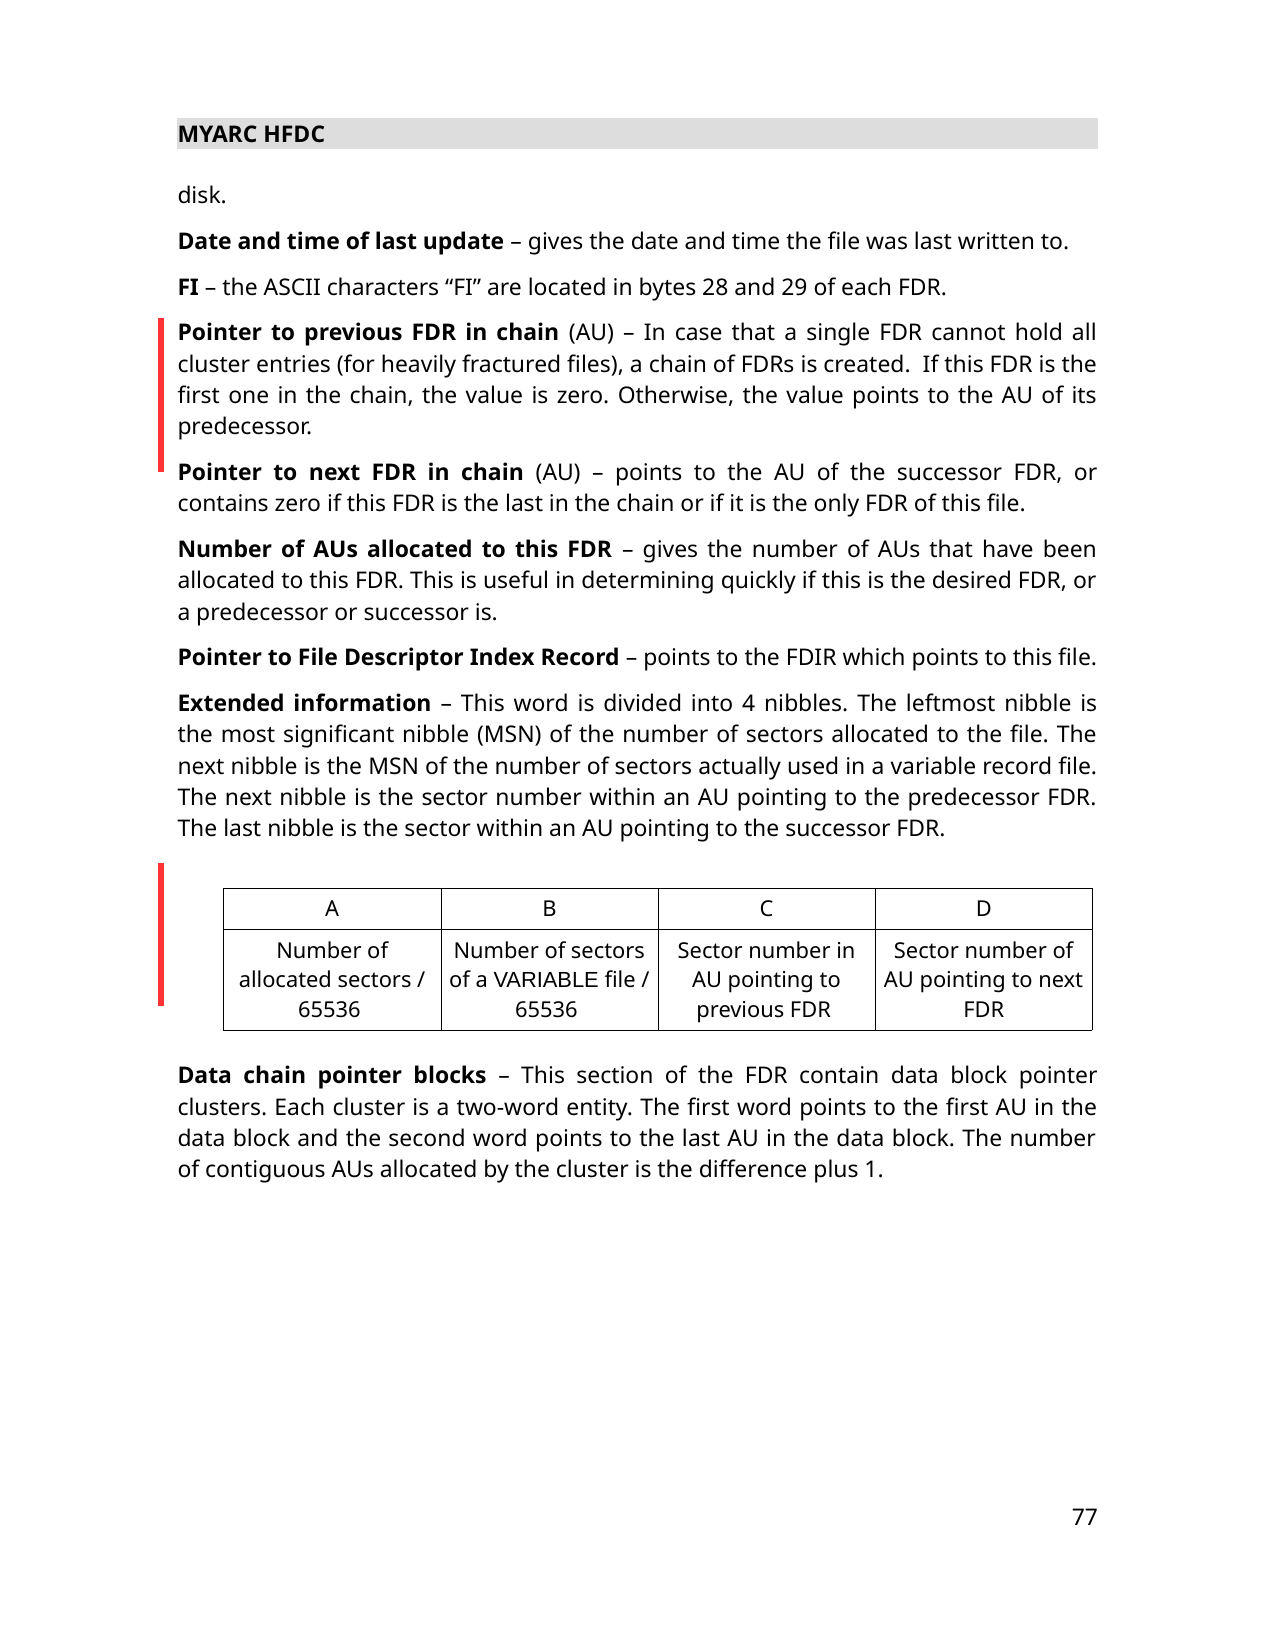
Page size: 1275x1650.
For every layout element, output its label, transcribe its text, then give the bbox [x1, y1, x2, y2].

table_cell Sector number in AU pointing to previous FDR [659, 930, 875, 1030]
table_header B [442, 889, 658, 929]
table_header A [224, 889, 441, 929]
text Pointer to next FDR in chain (AU) – points to the AU of the successor FDR, or contains zero if this FDR is the last in the chain or if it is the only FDR of this file. [177, 456, 1098, 518]
text FI – the ASCII characters “FI” are located in bytes 28 and 29 of each FDR. [177, 271, 1098, 302]
table_cell Number of allocated sectors / 65536 [224, 930, 441, 1030]
table_header C [659, 889, 875, 929]
text Pointer to previous FDR in chain (AU) – In case that a single FDR cannot hold all cluster entries (for heavily fractured files), a chain of FDRs is created. If this FDR is the first one in the chain, the value is zero. Otherwise, the value points to the AU of its predecessor. [177, 316, 1098, 441]
text disk. [177, 179, 1098, 210]
text Number of AUs allocated to this FDR – gives the number of AUs that have been allocated to this FDR. This is useful in determining quickly if this is the desired FDR, or a predecessor or successor is. [177, 533, 1098, 627]
text Extended information – This word is divided into 4 nibbles. The leftmost nibble is the most significant nibble (MSN) of the number of sectors allocated to the file. The next nibble is the MSN of the number of sectors actually used in a variable record file. The next nibble is the sector number within an AU pointing to the predecessor FDR. The last nibble is the sector within an AU pointing to the successor FDR. [177, 687, 1098, 843]
text Date and time of last update – gives the date and time the file was last written to. [177, 225, 1098, 256]
text Pointer to File Descriptor Index Record – points to the FDIR which points to this file. [177, 641, 1098, 673]
table_header D [876, 889, 1092, 929]
text Data chain pointer blocks – This section of the FDR contain data block pointer clusters. Each cluster is a two-word entity. The first word points to the first AU in the data block and the second word points to the last AU in the data block. The number of contiguous AUs allocated by the cluster is the difference plus 1. [177, 1059, 1098, 1184]
table_cell Number of sectors of a VARIABLE file / 65536 [442, 930, 658, 1030]
table_cell Sector number of AU pointing to next FDR [876, 930, 1092, 1030]
